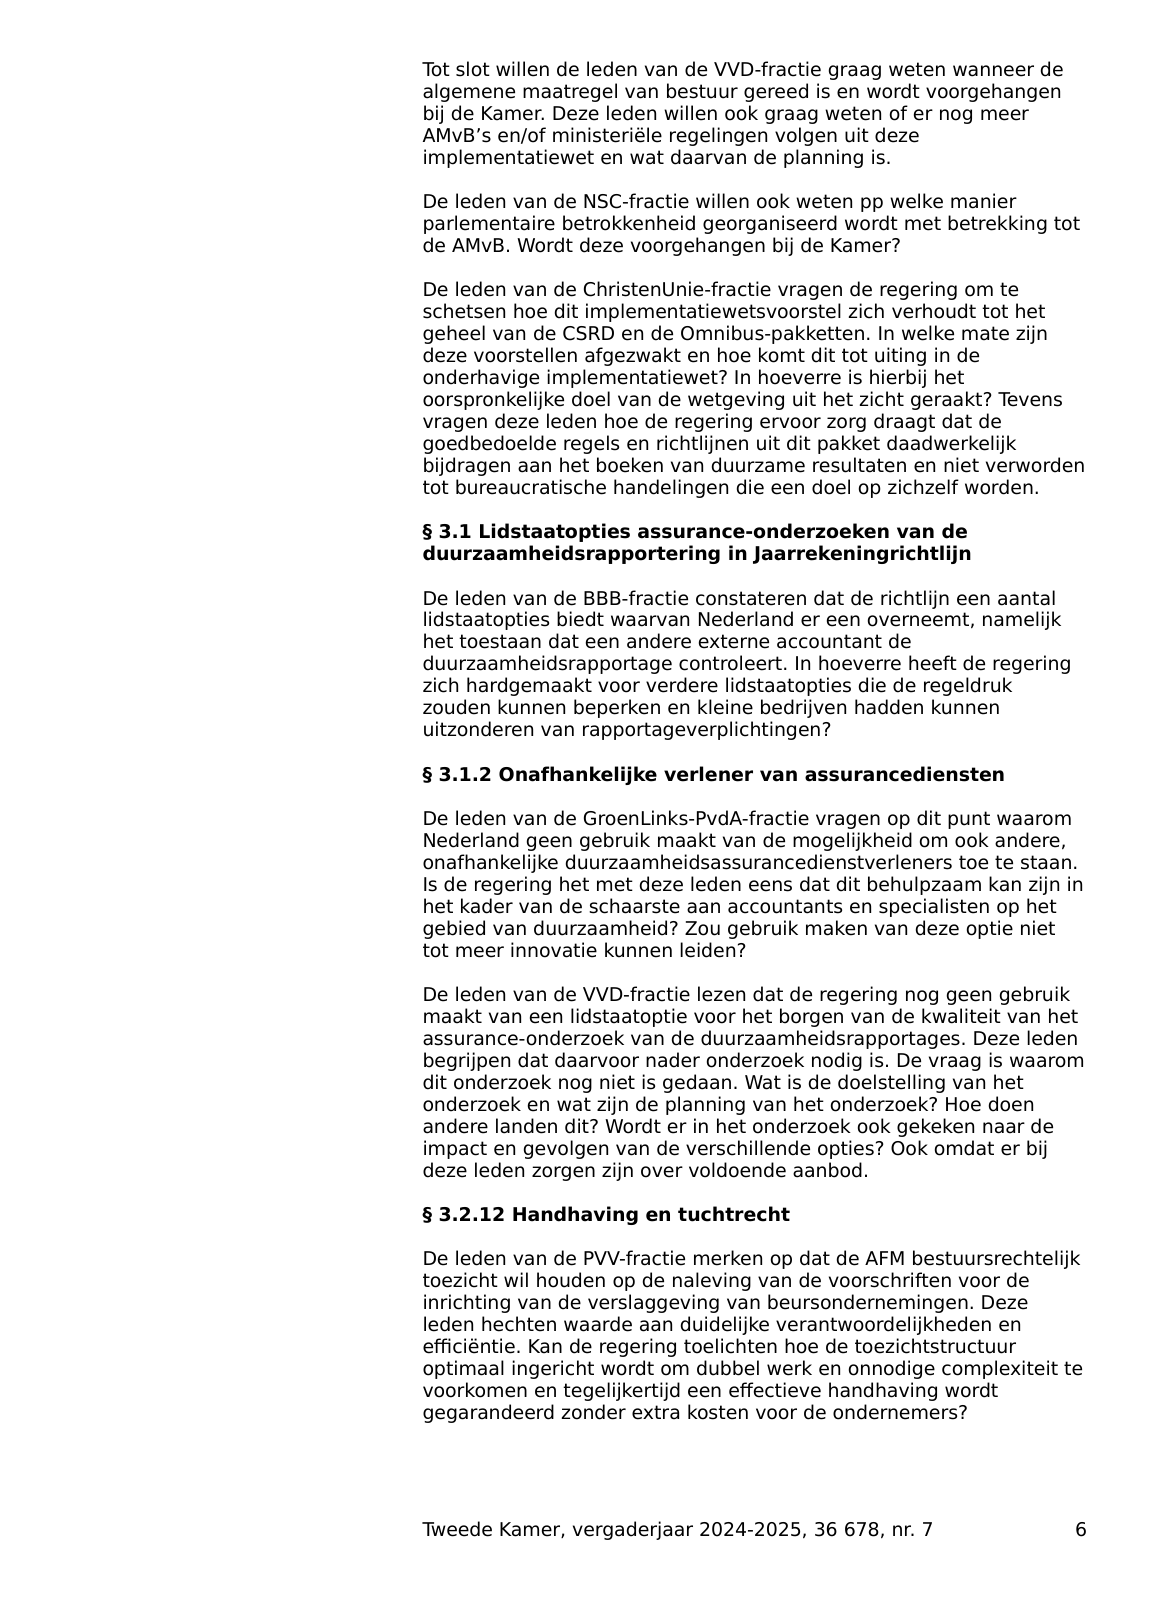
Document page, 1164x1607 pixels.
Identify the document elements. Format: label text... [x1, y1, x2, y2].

text De leden van de NSC-fractie willen ook weten pp welke manier parlementaire betrokkenheid georganiseerd wordt met betrekking tot de AMvB. Wordt deze voorgehangen bij de Kamer? [422, 191, 1087, 257]
text De leden van de PVV-fractie merken op dat de AFM bestuursrechtelijk toezicht wil houden op de naleving van de voorschriften voor de inrichting van de verslaggeving van beursondernemingen. Deze leden hechten waarde aan duidelijke verantwoordelijkheden en efficiëntie. Kan de regering toelichten hoe de toezichtstructuur optimaal ingericht wordt om dubbel werk en onnodige complexiteit te voorkomen en tegelijkertijd een effectieve handhaving wordt gegarandeerd zonder extra kosten voor de ondernemers? [422, 1248, 1087, 1424]
subtitle § 3.1.2 Onafhankelijke verlener van assurancediensten [422, 763, 1087, 785]
text De leden van de GroenLinks-PvdA-fractie vragen op dit punt waarom Nederland geen gebruik maakt van de mogelijkheid om ook andere, onafhankelijke duurzaamheidsassurancedienstverleners toe te staan. Is de regering het met deze leden eens dat dit behulpzaam kan zijn in het kader van de schaarste aan accountants en specialisten op het gebied van duurzaamheid? Zou gebruik maken van deze optie niet tot meer innovatie kunnen leiden? [422, 808, 1087, 961]
text Tot slot willen de leden van de VVD-fractie graag weten wanneer de algemene maatregel van bestuur gereed is en wordt voorgehangen bij de Kamer. Deze leden willen ook graag weten of er nog meer AMvB’s en/of ministeriële regelingen volgen uit deze implementatiewet en wat daarvan de planning is. [422, 59, 1087, 169]
text De leden van de VVD-fractie lezen dat de regering nog geen gebruik maakt van een lidstaatoptie voor het borgen van de kwaliteit van het assurance-onderzoek van de duurzaamheidsrapportages. Deze leden begrijpen dat daarvoor nader onderzoek nodig is. De vraag is waarom dit onderzoek nog niet is gedaan. Wat is de doelstelling van het onderzoek en wat zijn de planning van het onderzoek? Hoe doen andere landen dit? Wordt er in het onderzoek ook gekeken naar de impact en gevolgen van de verschillende opties? Ook omdat er bij deze leden zorgen zijn over voldoende aanbod. [422, 984, 1087, 1181]
subtitle § 3.1 Lidstaatopties assurance-onderzoeken van de duurzaamheidsrapportering in Jaarrekeningrichtlijn [422, 521, 1087, 565]
subtitle § 3.2.12 Handhaving en tuchtrecht [422, 1204, 1087, 1226]
text De leden van de BBB-fractie constateren dat de richtlijn een aantal lidstaatopties biedt waarvan Nederland er een overneemt, namelijk het toestaan dat een andere externe accountant de duurzaamheidsrapportage controleert. In hoeverre heeft de regering zich hardgemaakt voor verdere lidstaatopties die de regeldruk zouden kunnen beperken en kleine bedrijven hadden kunnen uitzonderen van rapportageverplichtingen? [422, 587, 1087, 741]
text De leden van de ChristenUnie-fractie vragen de regering om te schetsen hoe dit implementatiewetsvoorstel zich verhoudt tot het geheel van de CSRD en de Omnibus-pakketten. In welke mate zijn deze voorstellen afgezwakt en hoe komt dit tot uiting in de onderhavige implementatiewet? In hoeverre is hierbij het oorspronkelijke doel van de wetgeving uit het zicht geraakt? Tevens vragen deze leden hoe de regering ervoor zorg draagt dat de goedbedoelde regels en richtlijnen uit dit pakket daadwerkelijk bijdragen aan het boeken van duurzame resultaten en niet verworden tot bureaucratische handelingen die een doel op zichzelf worden. [422, 279, 1087, 499]
